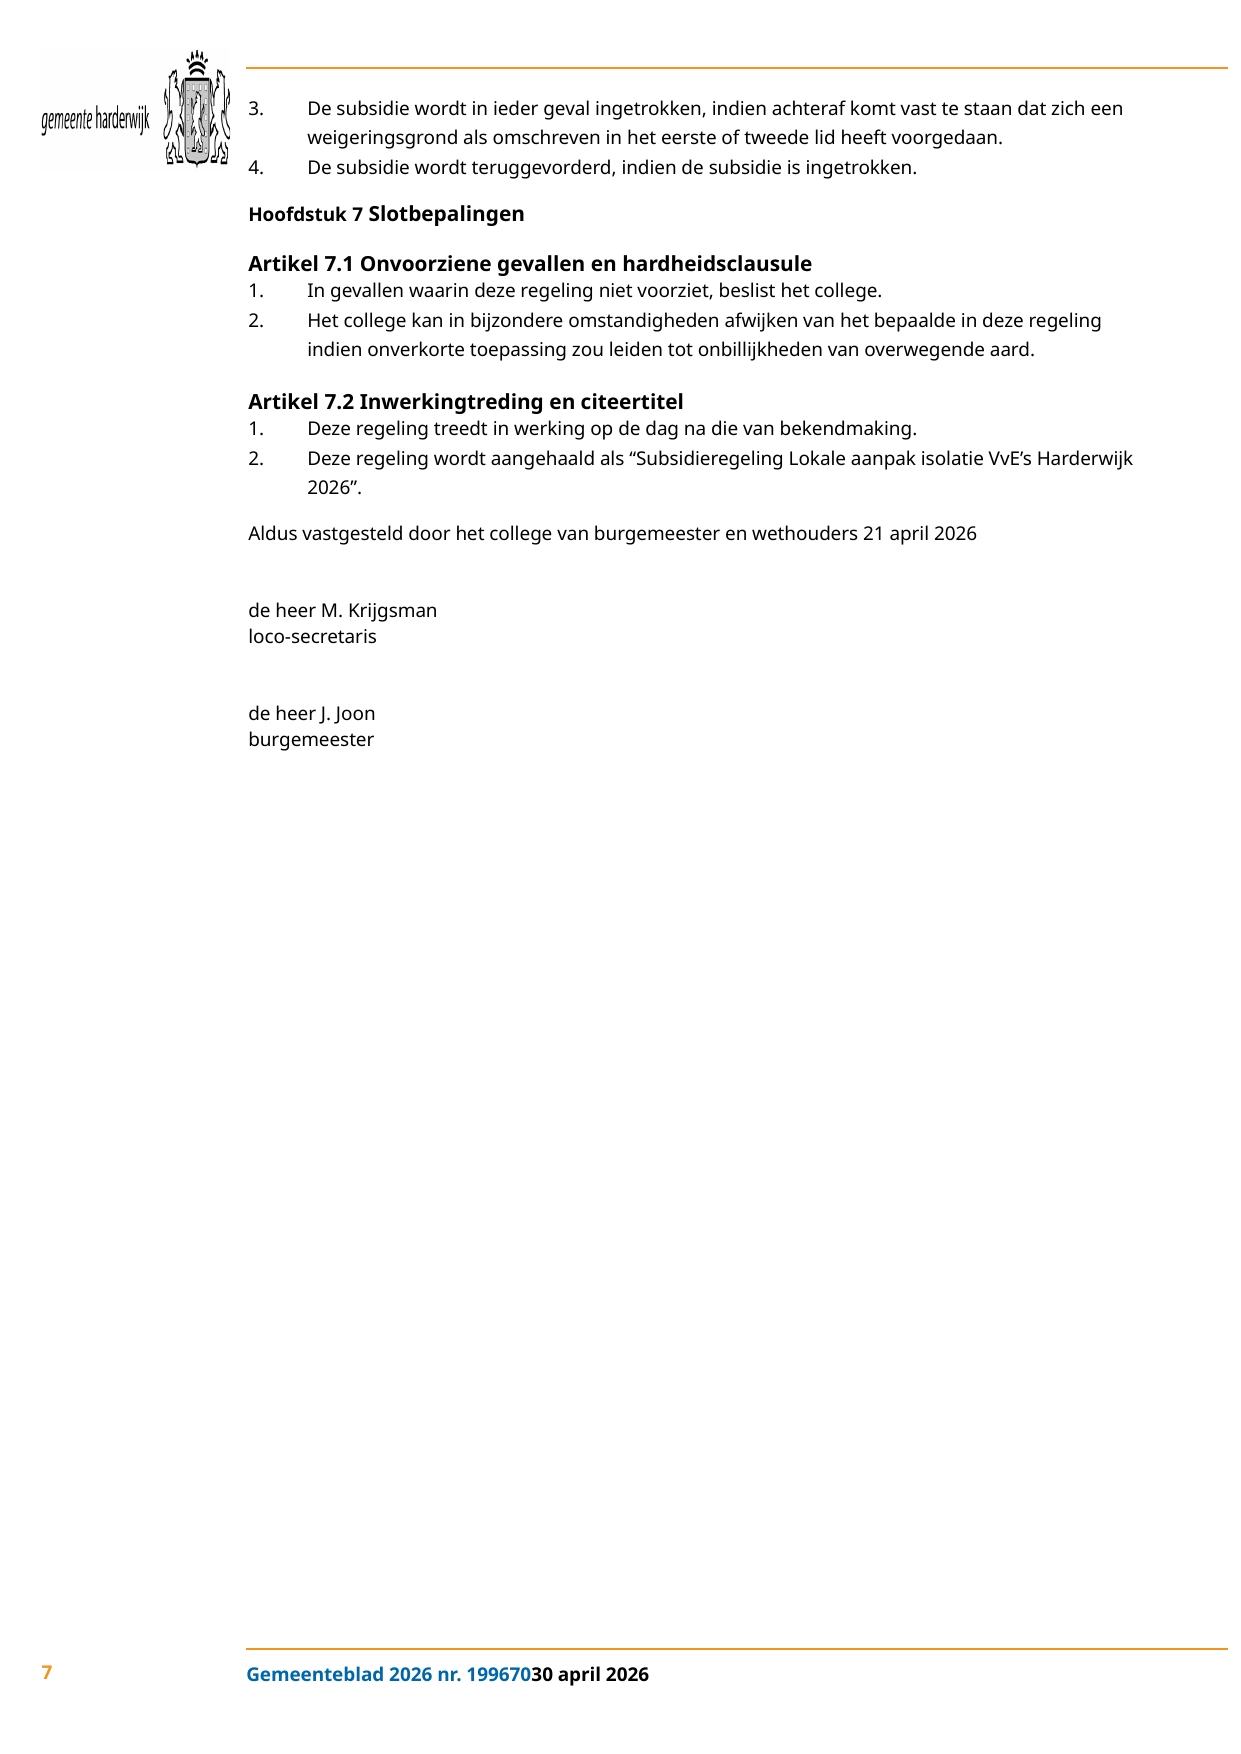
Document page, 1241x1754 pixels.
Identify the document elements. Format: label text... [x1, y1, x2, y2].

text de heer M. Krijgsman [248, 597, 1152, 623]
list Het college kan in bijzondere omstandigheden afwijken van het bepaalde in deze regeling indien onverkorte toepassing zou leiden tot onbillijkheden van overwegende aard. [248, 307, 1152, 362]
list De subsidie wordt in ieder geval ingetrokken, indien achteraf komt vast te staan dat zich een weigeringsgrond als omschreven in het eerste of tweede lid heeft voorgedaan. [248, 95, 1152, 150]
list De subsidie wordt teruggevorderd, indien de subsidie is ingetrokken. [248, 154, 1152, 180]
text loco-secretaris [248, 623, 1152, 649]
text Hoofdstuk 7 Slotbepalingen [248, 199, 1152, 228]
text Aldus vastgesteld door het college van burgemeester en wethouders 21 april 2026 [248, 520, 1152, 546]
picture [41, 47, 231, 172]
text Artikel 7.2 Inwerkingtreding en citeertitel [248, 387, 1152, 415]
text burgemeester [248, 726, 1152, 752]
list Deze regeling treedt in werking op de dag na die van bekendmaking. [248, 415, 1152, 441]
text de heer J. Joon [248, 700, 1152, 726]
list In gevallen waarin deze regeling niet voorziet, beslist het college. [248, 277, 1152, 303]
text Artikel 7.1 Onvoorziene gevallen en hardheidsclausule [248, 249, 1152, 277]
list Deze regeling wordt aangehaald als “Subsidieregeling Lokale aanpak isolatie VvE’s Harderwijk 2026”. [248, 445, 1152, 500]
